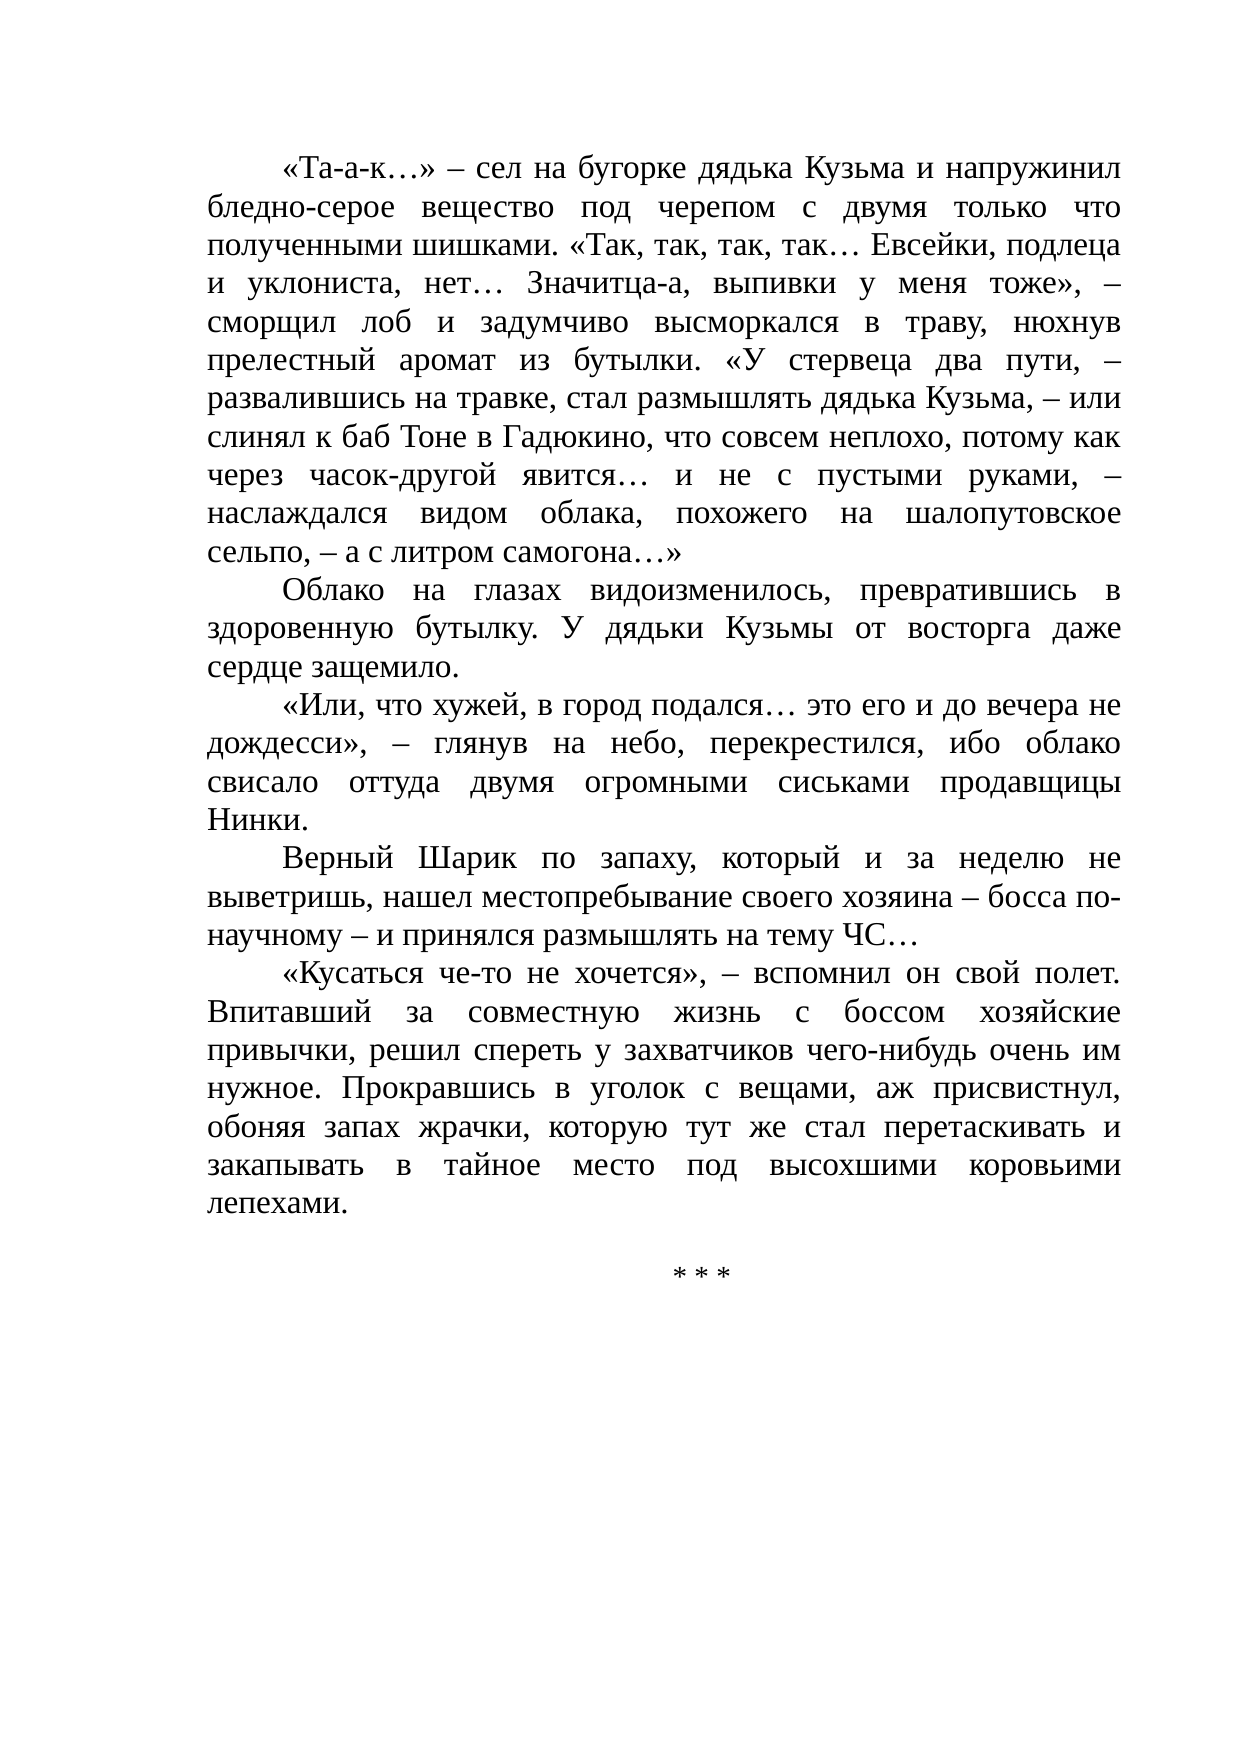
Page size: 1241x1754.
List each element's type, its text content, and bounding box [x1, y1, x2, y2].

subtitle Облако на глазах видоизменилось, превратившись в здоровенную бутылку. У дядьки Кузьмы от восторга даже сердце защемило. [207, 569, 1122, 684]
subtitle «Или, что хужей, в город подался… это его и до вечера не дождесси», – глянув на небо, перекрестился, ибо облако свисало оттуда двумя огромными сиськами продавщицы Нинки. [207, 684, 1122, 838]
subtitle * * * [207, 1259, 1122, 1293]
subtitle Верный Шарик по запаху, который и за неделю не выветришь, нашел местопребывание своего хозяина – босса по-научному – и принялся размышлять на тему ЧС… [207, 838, 1122, 953]
subtitle «Та-а-к…» – сел на бугорке дядька Кузьма и напружинил бледно-серое вещество под черепом с двумя только что полученными шишками. «Так, так, так, так… Евсейки, подлеца и уклониста, нет… Значитца-а, выпивки у меня тоже», – сморщил лоб и задумчиво высморкался в траву, нюхнув прелестный аромат из бутылки. «У стервеца два пути, – развалившись на травке, стал размышлять дядька Кузьма, – или слинял к баб Тоне в Гадюкино, что совсем неплохо, потому как через часок-другой явится… и не с пустыми руками, – наслаждался видом облака, похожего на шалопутовское сельпо, – а с литром самогона…» [207, 148, 1122, 569]
subtitle «Кусаться че-то не хочется», – вспомнил он свой полет. Впитавший за совместную жизнь с боссом хозяйские привычки, решил спереть у захватчиков чего-нибудь очень им нужное. Прокравшись в уголок с вещами, аж присвистнул, обоняя запах жрачки, которую тут же стал перетаскивать и закапывать в тайное место под высохшими коровьими лепехами. [207, 953, 1122, 1221]
